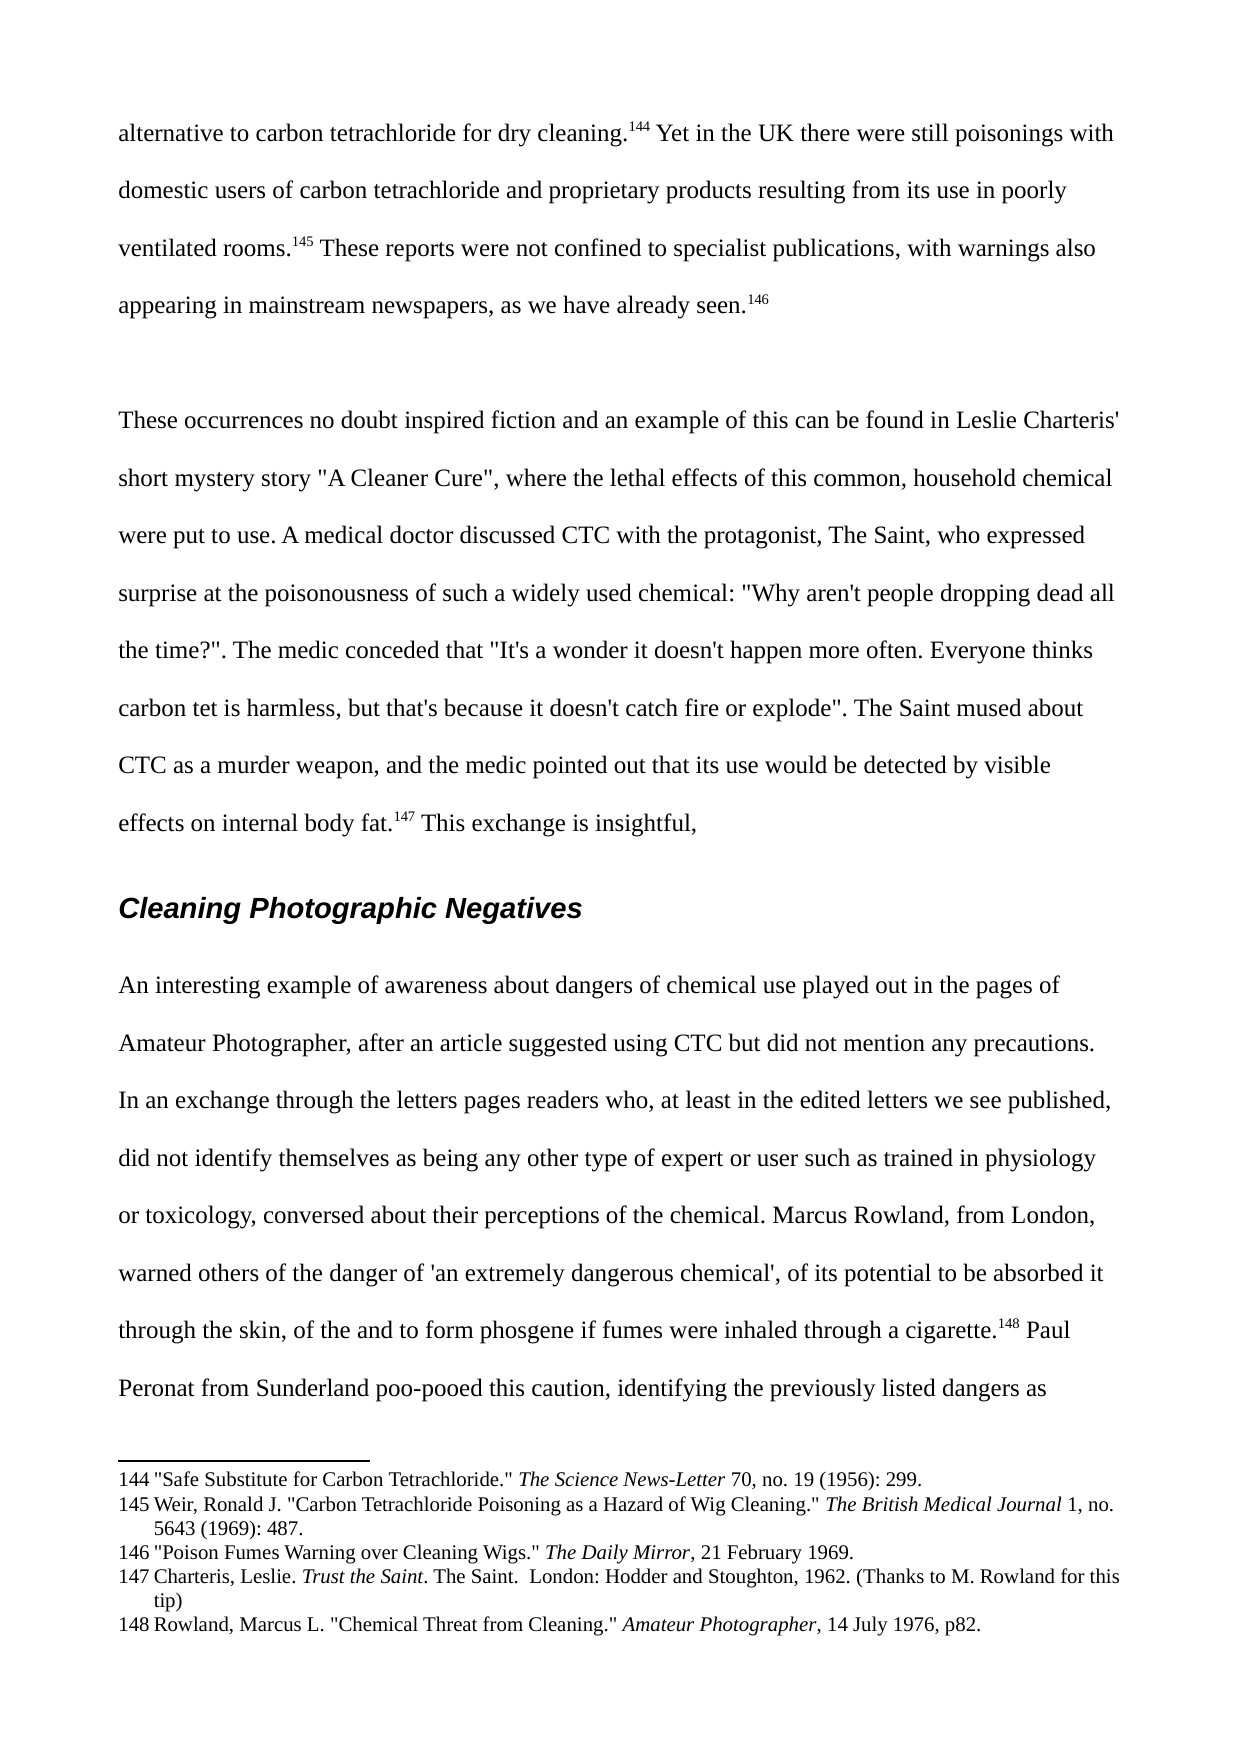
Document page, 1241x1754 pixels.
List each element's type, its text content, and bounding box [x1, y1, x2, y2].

subtitle Cleaning Photographic Negatives [118, 891, 1122, 924]
text Charteris, Leslie. Trust the Saint. The Saint. London: Hodder and Stoughton, 1962. (Thanks to M. Rowland for this tip) [118, 1564, 1122, 1612]
text "Safe Substitute for Carbon Tetrachloride." The Science News-Letter 70, no. 19 (1956): 299. [118, 1467, 1122, 1491]
text These occurrences no doubt inspired fiction and an example of this can be found in Leslie Charteris' short mystery story "A Cleaner Cure", where the lethal effects of this common, household chemical were put to use. A medical doctor discussed CTC with the protagonist, The Saint, who expressed surprise at the poisonousness of such a widely used chemical: "Why aren't people dropping dead all the time?". The medic conceded that "It's a wonder it doesn't happen more often. Everyone thinks carbon tet is harmless, but that's because it doesn't catch fire or explode". The Saint mused about CTC as a murder weapon, and the medic pointed out that its use would be detected by visible effects on internal body fat. This exchange is insightful, [118, 406, 1122, 837]
text An interesting example of awareness about dangers of chemical use played out in the pages of Amateur Photographer, after an article suggested using CTC but did not mention any precautions. In an exchange through the letters pages readers who, at least in the edited letters we see published, did not identify themselves as being any other type of expert or user such as trained in physiology or toxicology, conversed about their perceptions of the chemical. Marcus Rowland, from London, warned others of the danger of 'an extremely dangerous chemical', of its potential to be absorbed it through the skin, of the and to form phosgene if fumes were inhaled through a cigarette. Paul Peronat from Sunderland poo-pooed this caution, identifying the previously listed dangers as [118, 970, 1122, 1401]
text Weir, Ronald J. "Carbon Tetrachloride Poisoning as a Hazard of Wig Cleaning." The British Medical Journal 1, no. 5643 (1969): 487. [118, 1491, 1122, 1539]
text Rowland, Marcus L. "Chemical Threat from Cleaning." Amateur Photographer, 14 July 1976, p82. [118, 1612, 1122, 1636]
text alternative to carbon tetrachloride for dry cleaning. Yet in the UK there were still poisonings with domestic users of carbon tetrachloride and proprietary products resulting from its use in poorly ventilated rooms. These reports were not confined to specialist publications, with warnings also appearing in mainstream newspapers, as we have already seen. [118, 118, 1122, 319]
text "Poison Fumes Warning over Cleaning Wigs." The Daily Mirror, 21 February 1969. [118, 1539, 1122, 1564]
